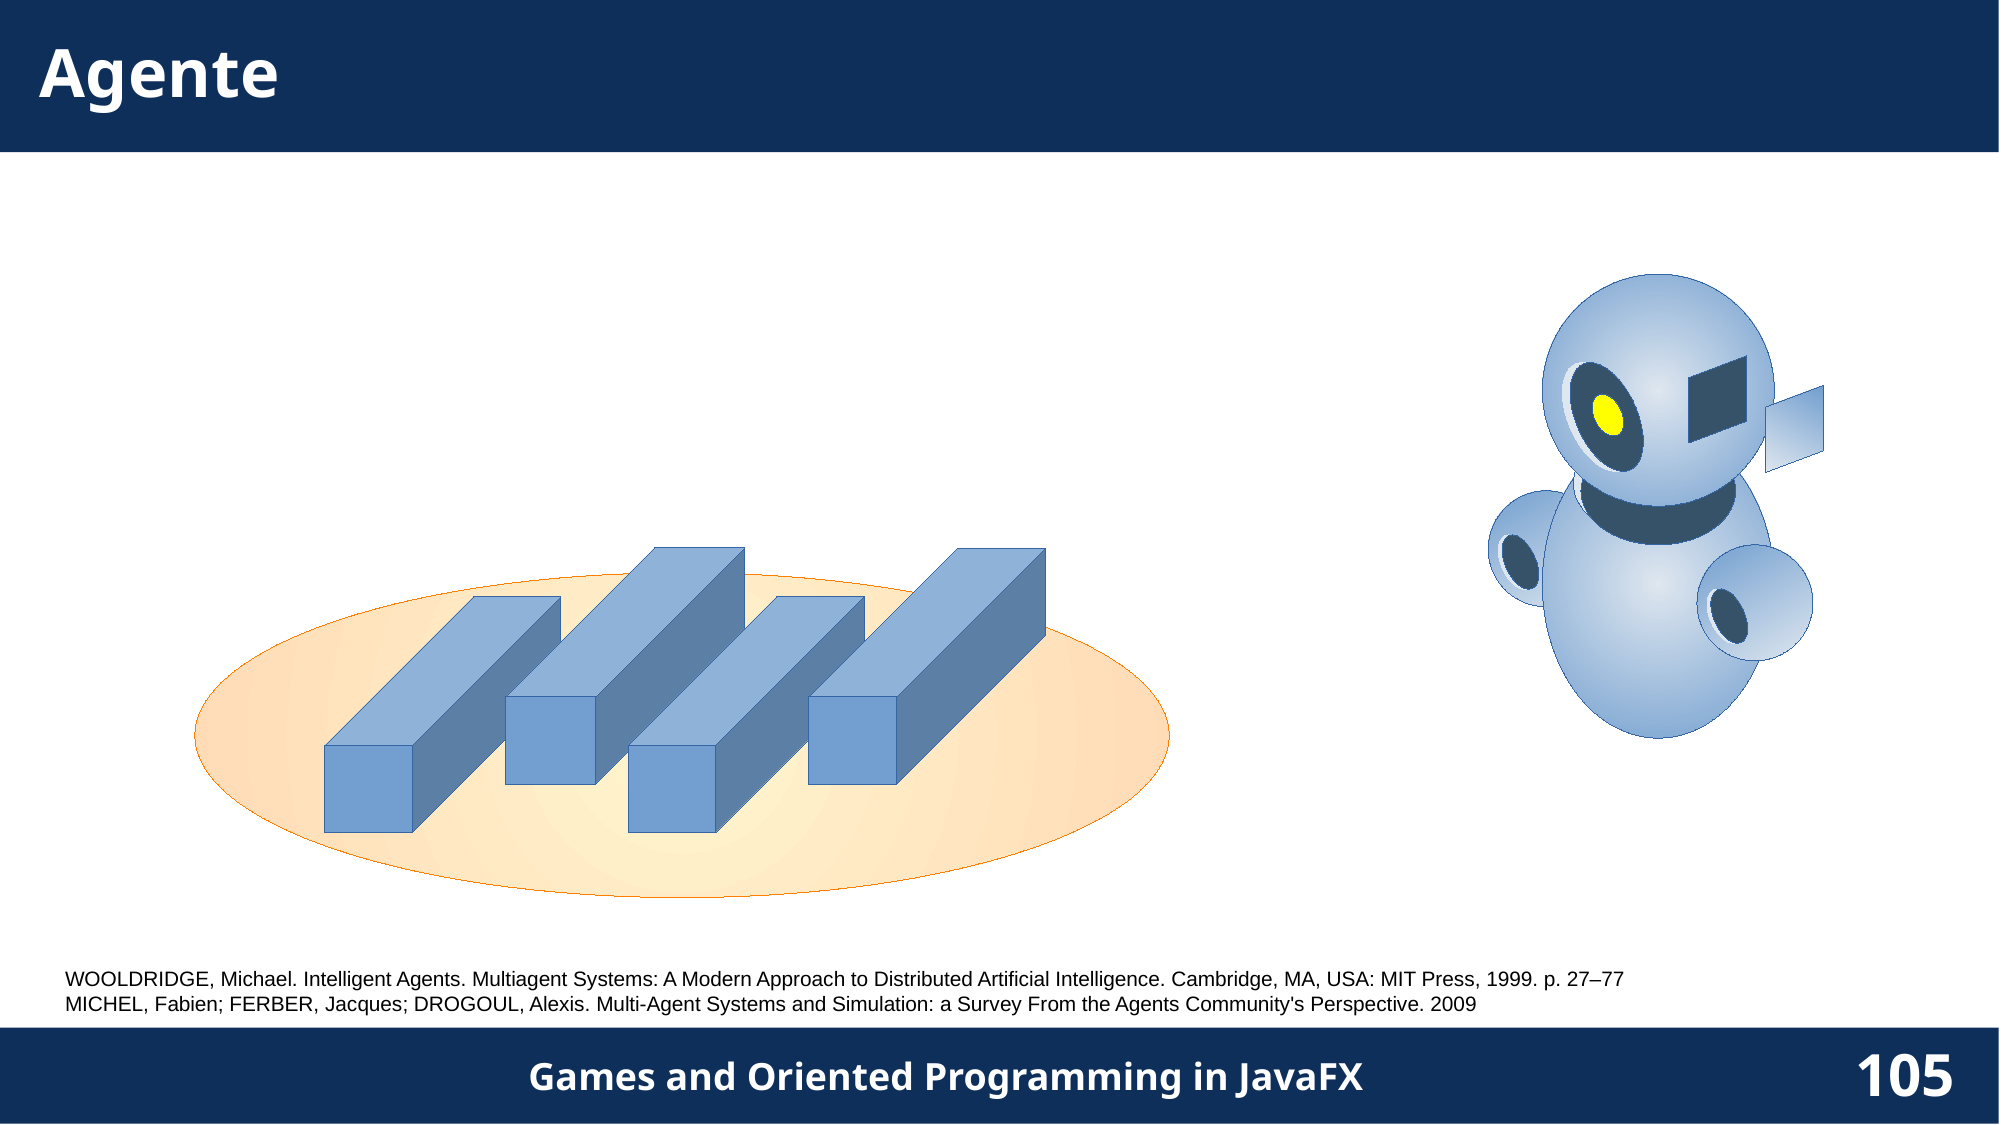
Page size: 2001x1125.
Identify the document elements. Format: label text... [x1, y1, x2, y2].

text_box Agente [25, 23, 1999, 119]
text_box [1488, 274, 1824, 739]
text_box [194, 549, 1170, 898]
text_box WOOLDRIDGE, Michael. Intelligent Agents. Multiagent Systems: A Modern Approach to Distributed Artificial Intelligence. Cambridge, MA, USA: MIT Press, 1999. p. 27–77 MICHEL, Fabien; FERBER, Jacques; DROGOUL, Alexis. Multi-Agent Systems and Simulation: a Survey From the Agents Community's Perspective. 2009 [50, 958, 1969, 1024]
